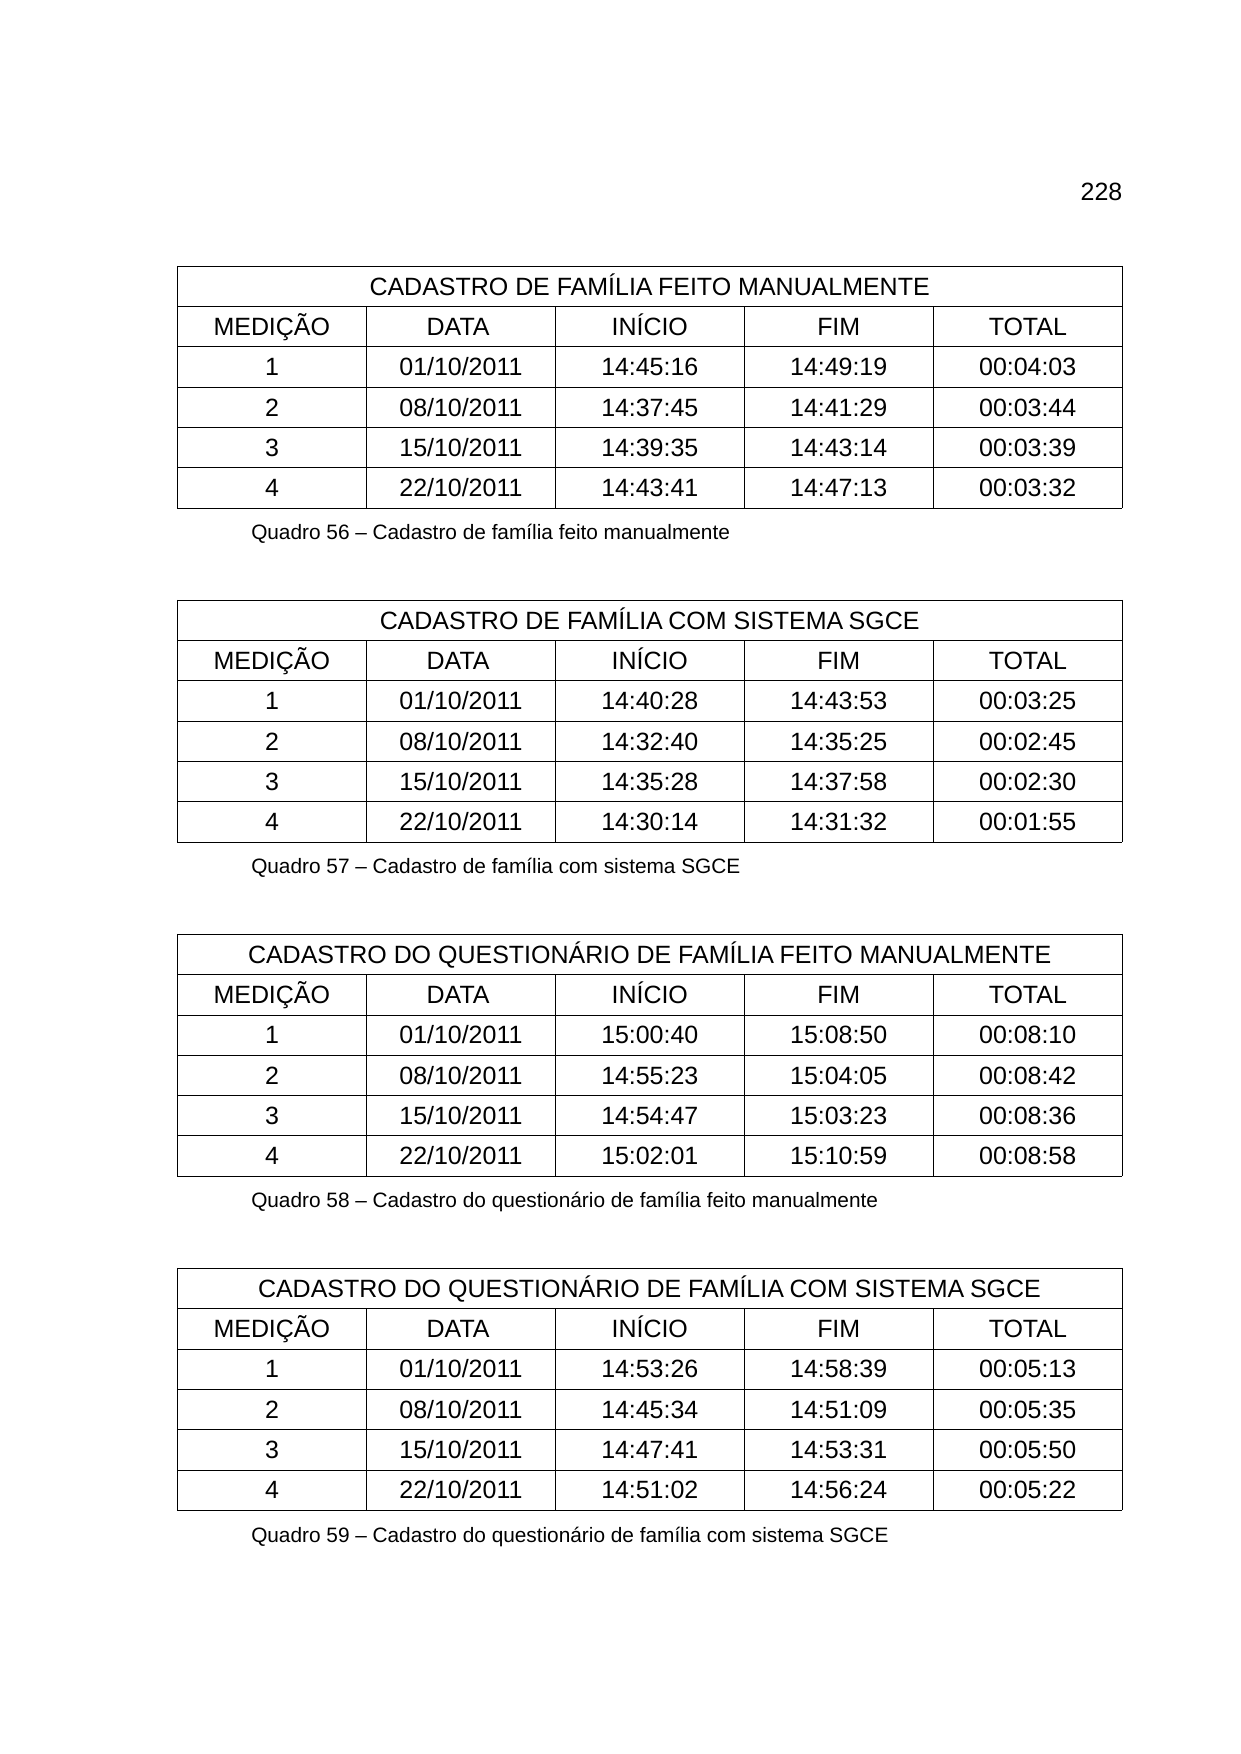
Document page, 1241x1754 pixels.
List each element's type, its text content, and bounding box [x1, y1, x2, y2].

table_cell INÍCIO [556, 307, 744, 346]
table_cell 2 [178, 1390, 366, 1429]
table_cell 14:41:29 [745, 388, 933, 427]
table_cell 15:02:01 [556, 1136, 744, 1176]
table_cell 15:03:23 [745, 1096, 933, 1135]
table_cell DATA [367, 1309, 555, 1348]
table_cell 14:45:16 [556, 347, 744, 387]
table_cell 00:08:10 [934, 1016, 1122, 1055]
table_cell 1 [178, 1016, 366, 1055]
table_cell 00:05:13 [934, 1350, 1122, 1389]
table_cell 1 [178, 681, 366, 721]
table_cell 00:03:44 [934, 388, 1122, 427]
table_cell 14:53:31 [745, 1430, 933, 1469]
table_cell FIM [745, 641, 933, 680]
table_cell 08/10/2011 [367, 1390, 555, 1429]
table_cell 22/10/2011 [367, 1136, 555, 1176]
table_cell 1 [178, 347, 366, 387]
table_cell MEDIÇÃO [178, 641, 366, 680]
table_cell 14:37:45 [556, 388, 744, 427]
table_cell 01/10/2011 [367, 1016, 555, 1055]
table_cell 4 [178, 1136, 366, 1176]
table_cell INÍCIO [556, 641, 744, 680]
table_header CADASTRO DO QUESTIONÁRIO DE FAMÍLIA FEITO MANUALMENTE [178, 935, 1122, 974]
table_cell 22/10/2011 [367, 468, 555, 508]
table_cell TOTAL [934, 975, 1122, 1014]
table_cell 4 [178, 802, 366, 842]
table_cell 14:58:39 [745, 1350, 933, 1389]
table_cell 00:05:22 [934, 1471, 1122, 1510]
table_cell MEDIÇÃO [178, 975, 366, 1014]
table_cell 15/10/2011 [367, 1096, 555, 1135]
table_cell 14:43:14 [745, 428, 933, 467]
table_cell 3 [178, 1096, 366, 1135]
table_cell 4 [178, 1471, 366, 1510]
table_cell 08/10/2011 [367, 1056, 555, 1095]
table_cell MEDIÇÃO [178, 307, 366, 346]
table_cell TOTAL [934, 641, 1122, 680]
table_cell 00:03:39 [934, 428, 1122, 467]
table_cell 00:08:58 [934, 1136, 1122, 1176]
table_cell 00:05:35 [934, 1390, 1122, 1429]
table_cell 01/10/2011 [367, 1350, 555, 1389]
table_cell 3 [178, 428, 366, 467]
table_cell TOTAL [934, 1309, 1122, 1348]
table_cell 14:54:47 [556, 1096, 744, 1135]
table_cell 14:43:53 [745, 681, 933, 721]
table_cell 14:56:24 [745, 1471, 933, 1510]
table_cell 2 [178, 722, 366, 761]
table_cell 14:53:26 [556, 1350, 744, 1389]
text Quadro 57 – Cadastro de família com sistema SGCE [177, 854, 1122, 878]
table_cell MEDIÇÃO [178, 1309, 366, 1348]
text Quadro 58 – Cadastro do questionário de família feito manualmente [177, 1188, 1122, 1212]
table_cell FIM [745, 1309, 933, 1348]
table_cell 14:30:14 [556, 802, 744, 842]
table_cell 08/10/2011 [367, 722, 555, 761]
table_cell FIM [745, 975, 933, 1014]
table_cell 00:03:25 [934, 681, 1122, 721]
table_cell 3 [178, 762, 366, 801]
table_cell 2 [178, 388, 366, 427]
table_cell INÍCIO [556, 975, 744, 1014]
table_cell 01/10/2011 [367, 347, 555, 387]
table_cell 14:43:41 [556, 468, 744, 508]
table_cell 00:04:03 [934, 347, 1122, 387]
table_cell TOTAL [934, 307, 1122, 346]
table_cell DATA [367, 307, 555, 346]
table_cell 14:51:02 [556, 1471, 744, 1510]
table_header CADASTRO DE FAMÍLIA COM SISTEMA SGCE [178, 601, 1122, 640]
table_cell 15/10/2011 [367, 1430, 555, 1469]
table_cell 15:04:05 [745, 1056, 933, 1095]
table_cell 14:32:40 [556, 722, 744, 761]
table_cell DATA [367, 975, 555, 1014]
table_header CADASTRO DE FAMÍLIA FEITO MANUALMENTE [178, 267, 1122, 306]
table_cell 14:39:35 [556, 428, 744, 467]
table_cell 3 [178, 1430, 366, 1469]
table_cell 1 [178, 1350, 366, 1389]
table_cell 15:08:50 [745, 1016, 933, 1055]
table_cell DATA [367, 641, 555, 680]
table_cell 14:31:32 [745, 802, 933, 842]
table_cell 08/10/2011 [367, 388, 555, 427]
table_cell 15:10:59 [745, 1136, 933, 1176]
table_cell 14:40:28 [556, 681, 744, 721]
table_cell 00:08:36 [934, 1096, 1122, 1135]
table_cell 14:45:34 [556, 1390, 744, 1429]
table_cell 00:03:32 [934, 468, 1122, 508]
table_cell 14:49:19 [745, 347, 933, 387]
table_cell 15/10/2011 [367, 762, 555, 801]
table_cell 22/10/2011 [367, 802, 555, 842]
table_cell FIM [745, 307, 933, 346]
text Quadro 59 – Cadastro do questionário de família com sistema SGCE [177, 1522, 1122, 1546]
table_cell 14:35:28 [556, 762, 744, 801]
table_cell 00:01:55 [934, 802, 1122, 842]
table_cell INÍCIO [556, 1309, 744, 1348]
table_cell 00:02:45 [934, 722, 1122, 761]
table_cell 2 [178, 1056, 366, 1095]
table_header CADASTRO DO QUESTIONÁRIO DE FAMÍLIA COM SISTEMA SGCE [178, 1269, 1122, 1308]
table_cell 14:47:13 [745, 468, 933, 508]
table_cell 14:35:25 [745, 722, 933, 761]
text Quadro 56 – Cadastro de família feito manualmente [177, 520, 1122, 544]
table_cell 14:51:09 [745, 1390, 933, 1429]
table_cell 15/10/2011 [367, 428, 555, 467]
table_cell 00:02:30 [934, 762, 1122, 801]
table_cell 14:47:41 [556, 1430, 744, 1469]
table_cell 4 [178, 468, 366, 508]
table_cell 00:08:42 [934, 1056, 1122, 1095]
table_cell 15:00:40 [556, 1016, 744, 1055]
table_cell 01/10/2011 [367, 681, 555, 721]
table_cell 14:55:23 [556, 1056, 744, 1095]
table_cell 22/10/2011 [367, 1471, 555, 1510]
table_cell 14:37:58 [745, 762, 933, 801]
table_cell 00:05:50 [934, 1430, 1122, 1469]
